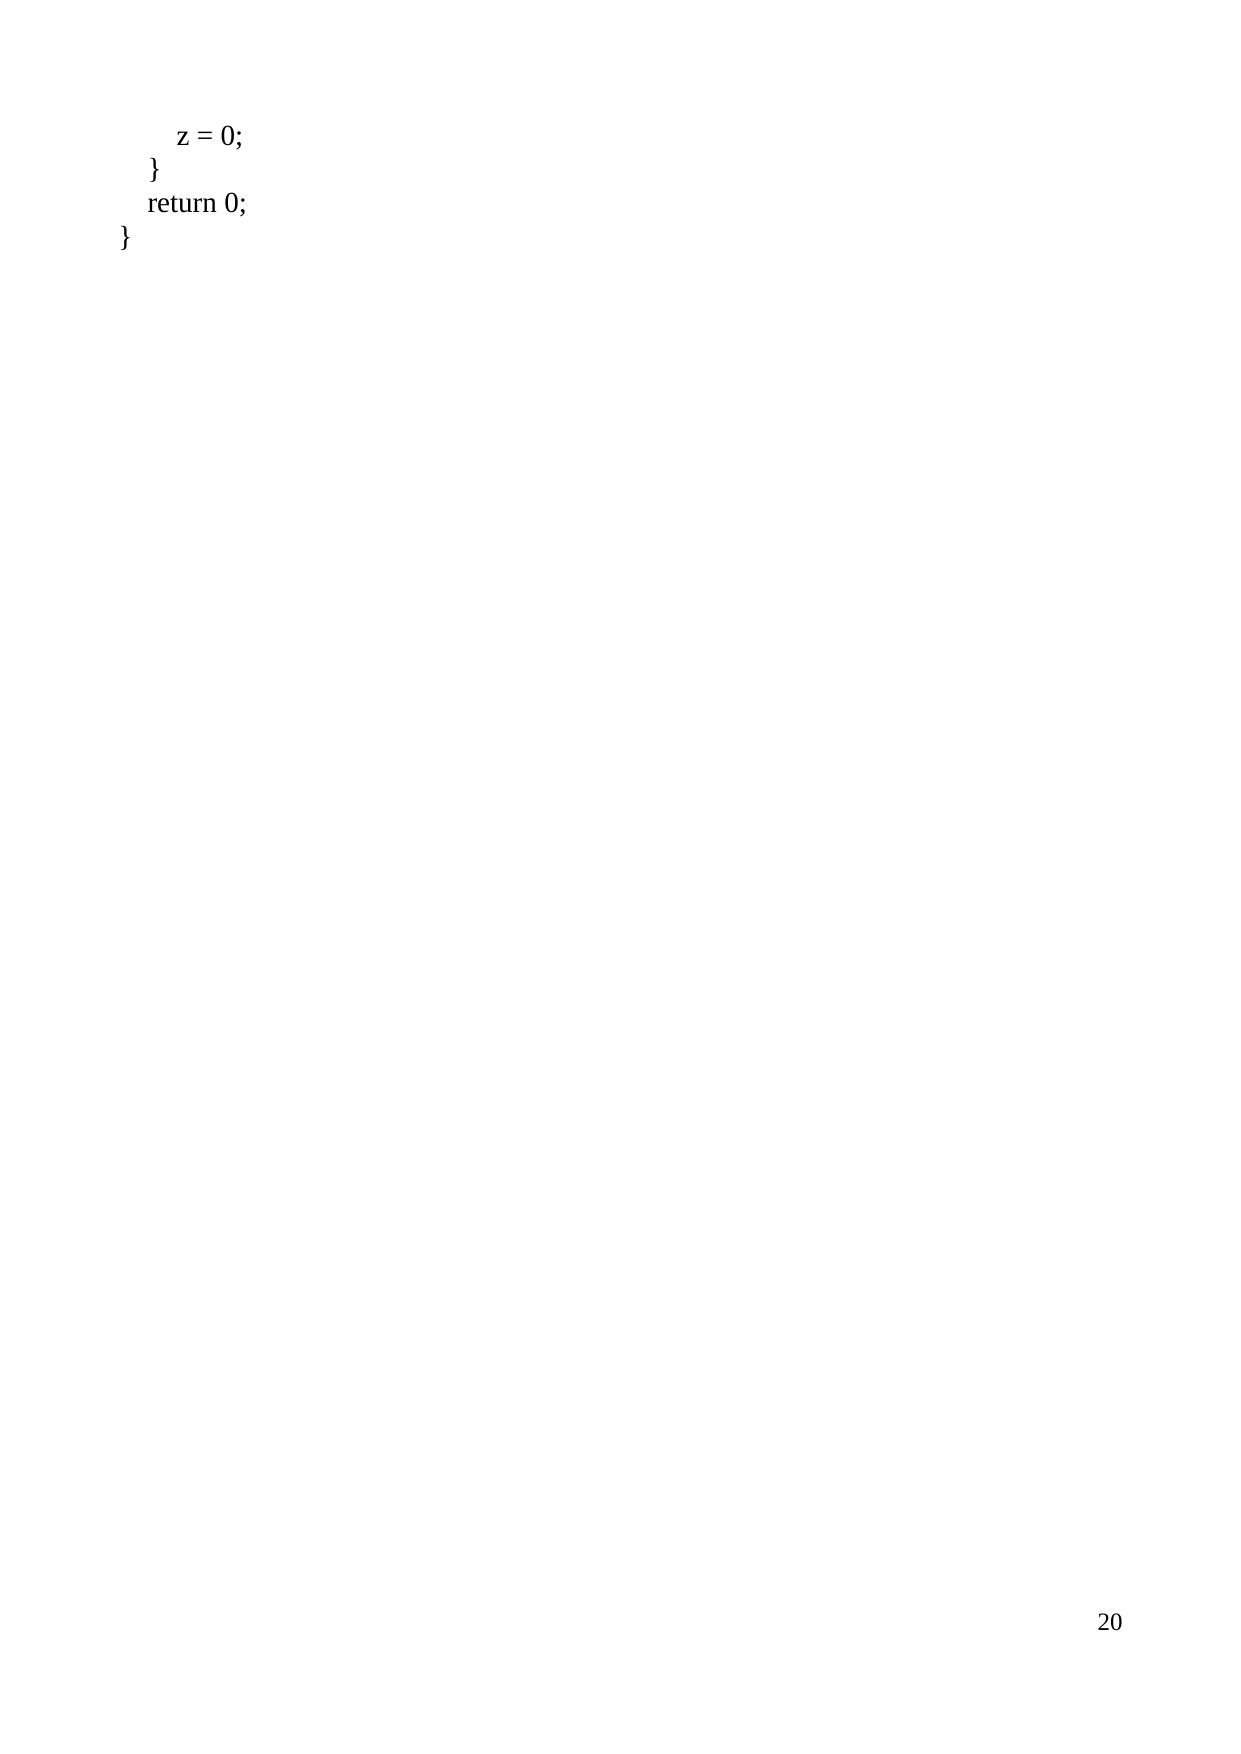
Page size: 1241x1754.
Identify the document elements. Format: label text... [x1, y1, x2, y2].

text z = 0; [118, 118, 1122, 152]
text } [118, 152, 1122, 185]
text return 0; [118, 185, 1122, 219]
text } [118, 219, 1122, 252]
